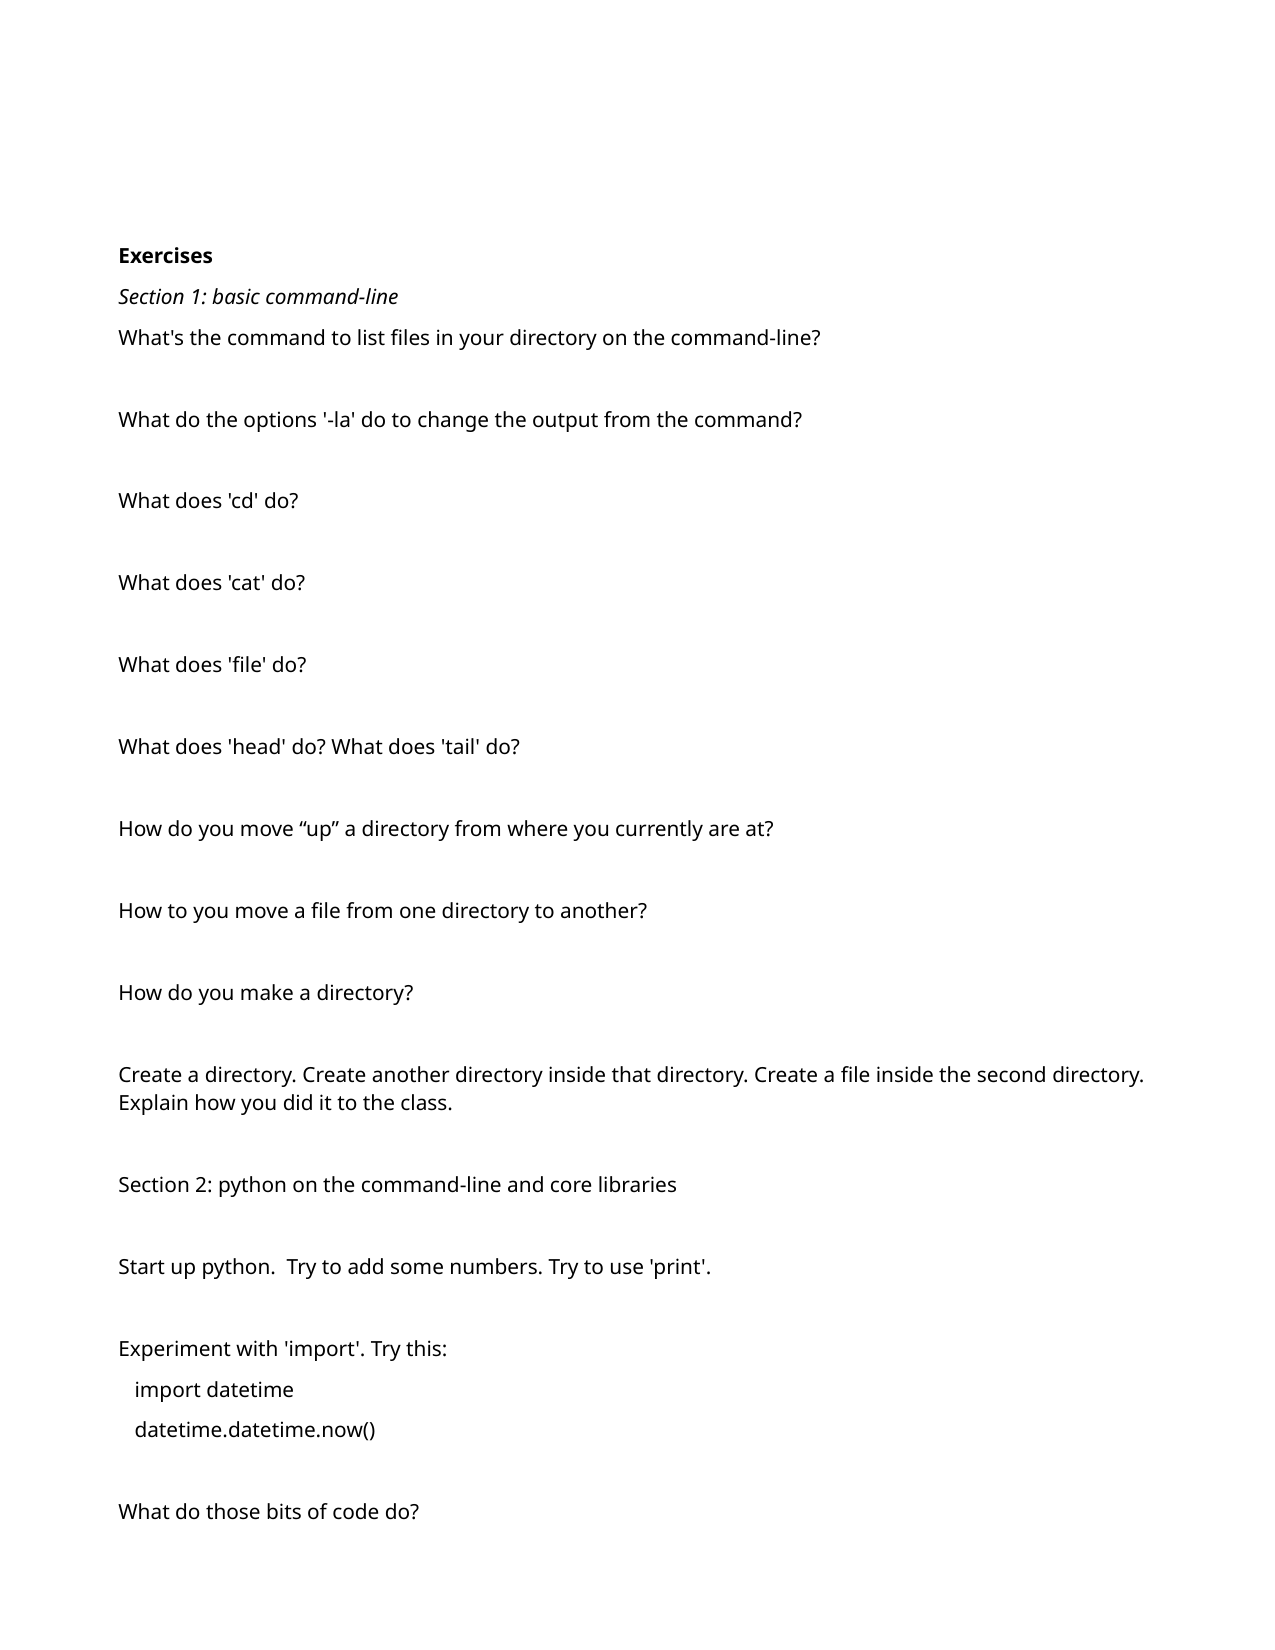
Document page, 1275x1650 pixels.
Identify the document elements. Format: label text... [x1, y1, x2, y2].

text Exercises [118, 241, 1157, 269]
text Section 1: basic command-line [118, 282, 1157, 310]
text Create a directory. Create another directory inside that directory. Create a file inside the second directory. Explain how you did it to the class. [118, 1060, 1157, 1117]
text import datetime [118, 1375, 1157, 1403]
text Section 2: python on the command-line and core libraries [118, 1170, 1157, 1198]
text How to you move a file from one directory to another? [118, 896, 1157, 924]
text datetime.datetime.now() [118, 1416, 1157, 1444]
text What do those bits of code do? [118, 1497, 1157, 1526]
text What does 'cat' do? [118, 568, 1157, 597]
text How do you make a directory? [118, 978, 1157, 1006]
text How do you move “up” a directory from where you currently are at? [118, 814, 1157, 842]
text What do the options '-la' do to change the output from the command? [118, 405, 1157, 433]
text What's the command to list files in your directory on the command-line? [118, 323, 1157, 351]
text What does 'cd' do? [118, 487, 1157, 515]
text Experiment with 'import'. Try this: [118, 1334, 1157, 1362]
text What does 'head' do? What does 'tail' do? [118, 732, 1157, 761]
text What does 'file' do? [118, 650, 1157, 679]
text Start up python. Try to add some numbers. Try to use 'print'. [118, 1252, 1157, 1280]
